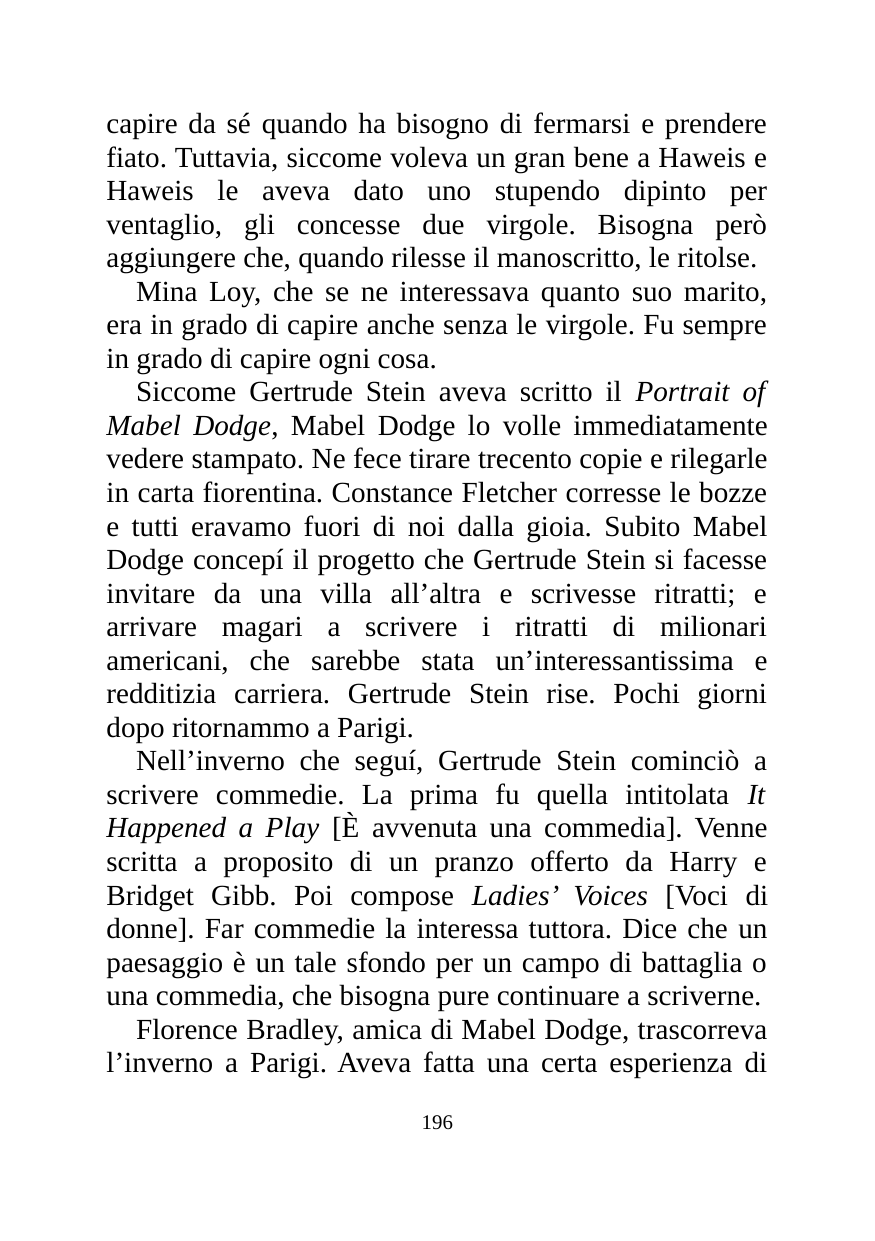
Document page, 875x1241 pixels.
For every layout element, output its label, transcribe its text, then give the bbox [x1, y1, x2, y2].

text Siccome Gertrude Stein aveva scritto il Portrait of Mabel Dodge, Mabel Dodge lo volle immediatamente vedere stampato. Ne fece tirare trecento copie e rilegarle in carta fiorentina. Constance Fletcher corresse le bozze e tutti eravamo fuori di noi dalla gioia. Subito Mabel Dodge concepí il progetto che Gertrude Stein si facesse invitare da una villa all’altra e scrivesse ritratti; e arrivare magari a scrivere i ritratti di milionari americani, che sarebbe stata un’interessantissima e redditizia carriera. Gertrude Stein rise. Pochi giorni dopo ritornammo a Parigi. [106, 374, 768, 743]
text capire da sé quando ha bisogno di fermarsi e prendere fiato. Tuttavia, siccome voleva un gran bene a Haweis e Haweis le aveva dato uno stupendo dipinto per ventaglio, gli concesse due virgole. Bisogna però aggiungere che, quando rilesse il manoscritto, le ritolse. [106, 106, 768, 274]
text Nell’inverno che seguí, Gertrude Stein cominciò a scrivere commedie. La prima fu quella intitolata It Happened a Play [È avvenuta una commedia]. Venne scritta a proposito di un pranzo offerto da Harry e Bridget Gibb. Poi compose Ladies’ Voices [Voci di donne]. Far commedie la interessa tuttora. Dice che un paesaggio è un tale sfondo per un campo di battaglia o una commedia, che bisogna pure continuare a scriverne. [106, 743, 768, 1012]
text Florence Bradley, amica di Mabel Dodge, trascorreva l’inverno a Parigi. Aveva fatta una certa esperienza di [106, 1012, 768, 1079]
text Mina Loy, che se ne interessava quanto suo marito, era in grado di capire anche senza le virgole. Fu sempre in grado di capire ogni cosa. [106, 274, 768, 374]
